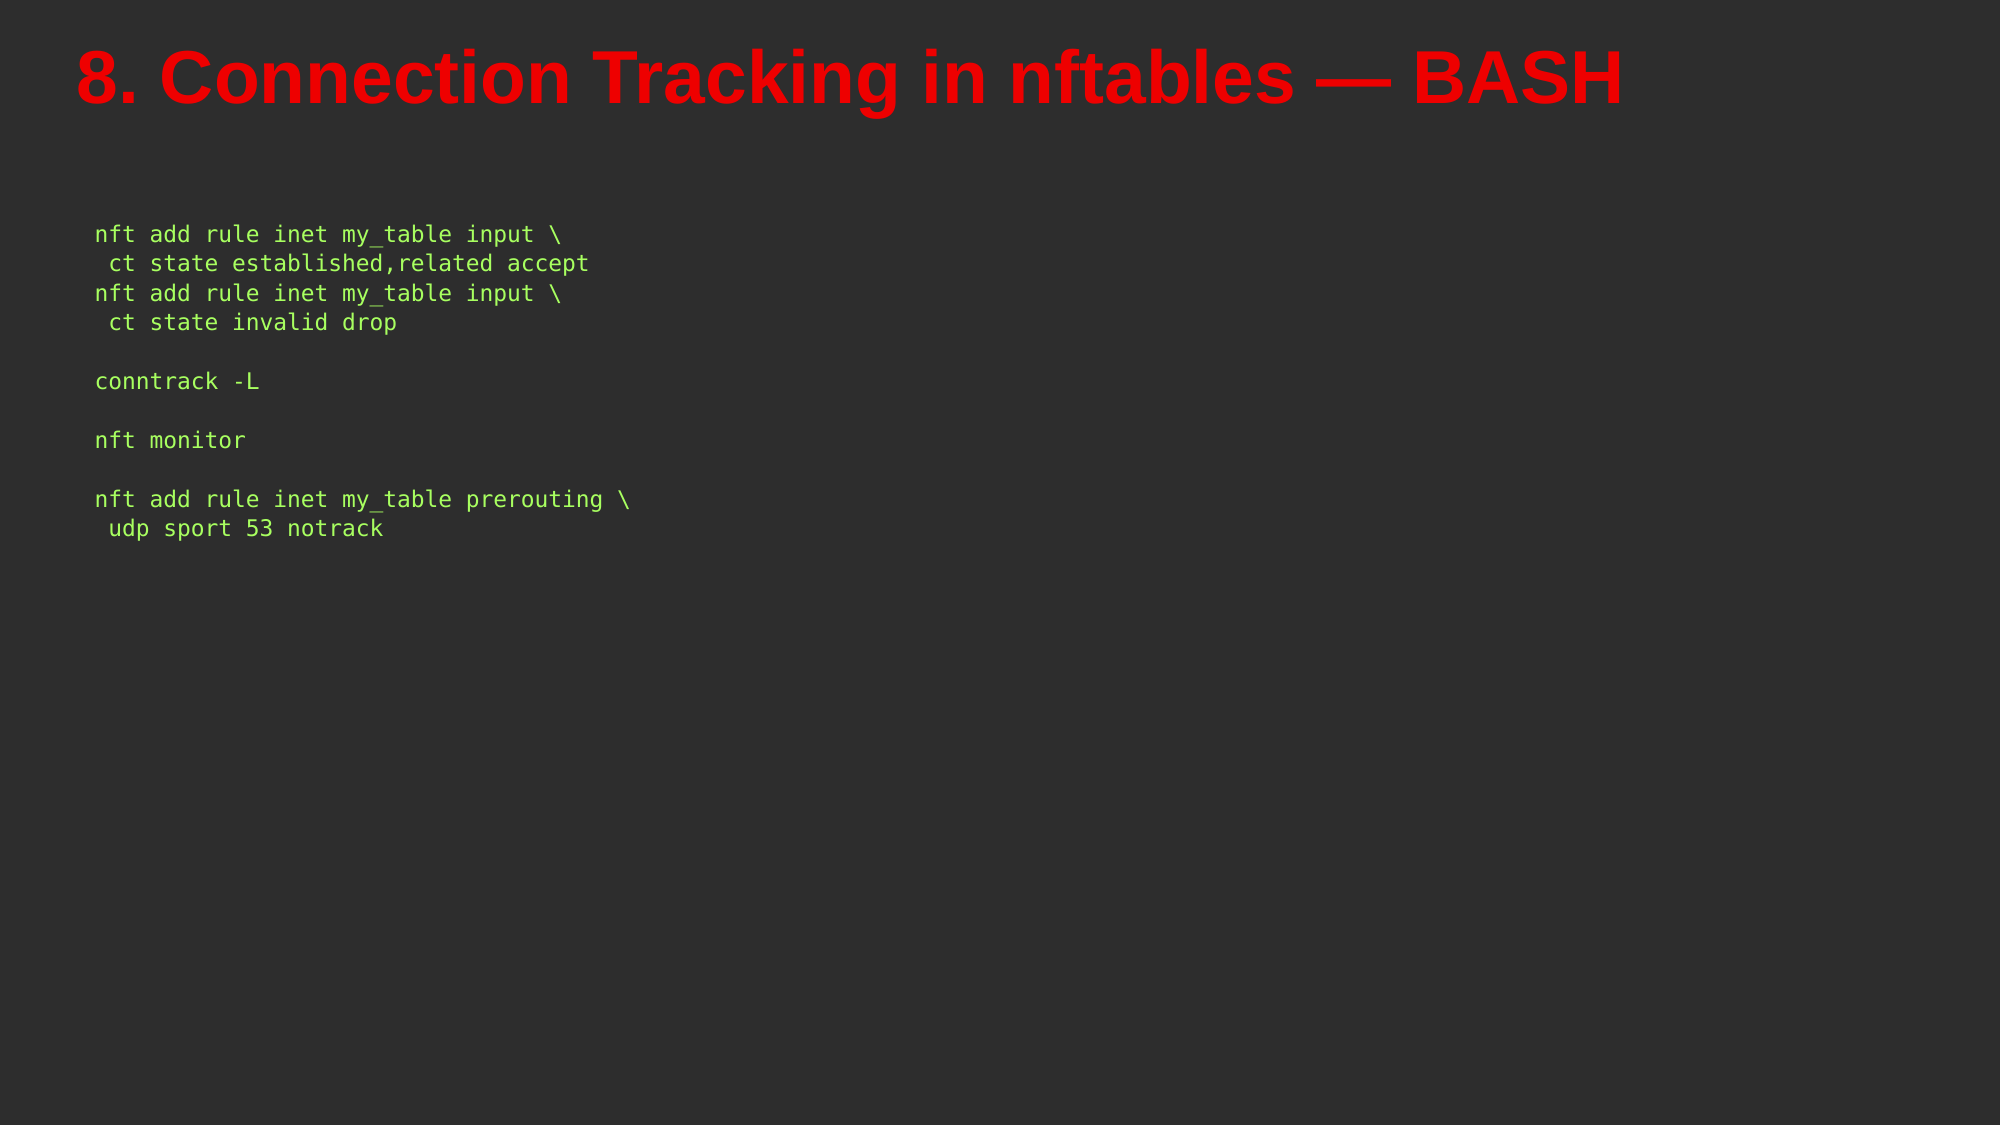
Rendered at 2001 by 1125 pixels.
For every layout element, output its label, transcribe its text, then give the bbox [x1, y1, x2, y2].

text_box 8. Connection Tracking in nftables — BASH [59, 23, 1942, 178]
text_box nft add rule inet my_table input \ ct state established,related accept nft add rule inet my_table input \ ct state invalid drop conntrack -L nft monitor nft add rule inet my_table prerouting \ udp sport 53 notrack [59, 194, 1942, 1093]
